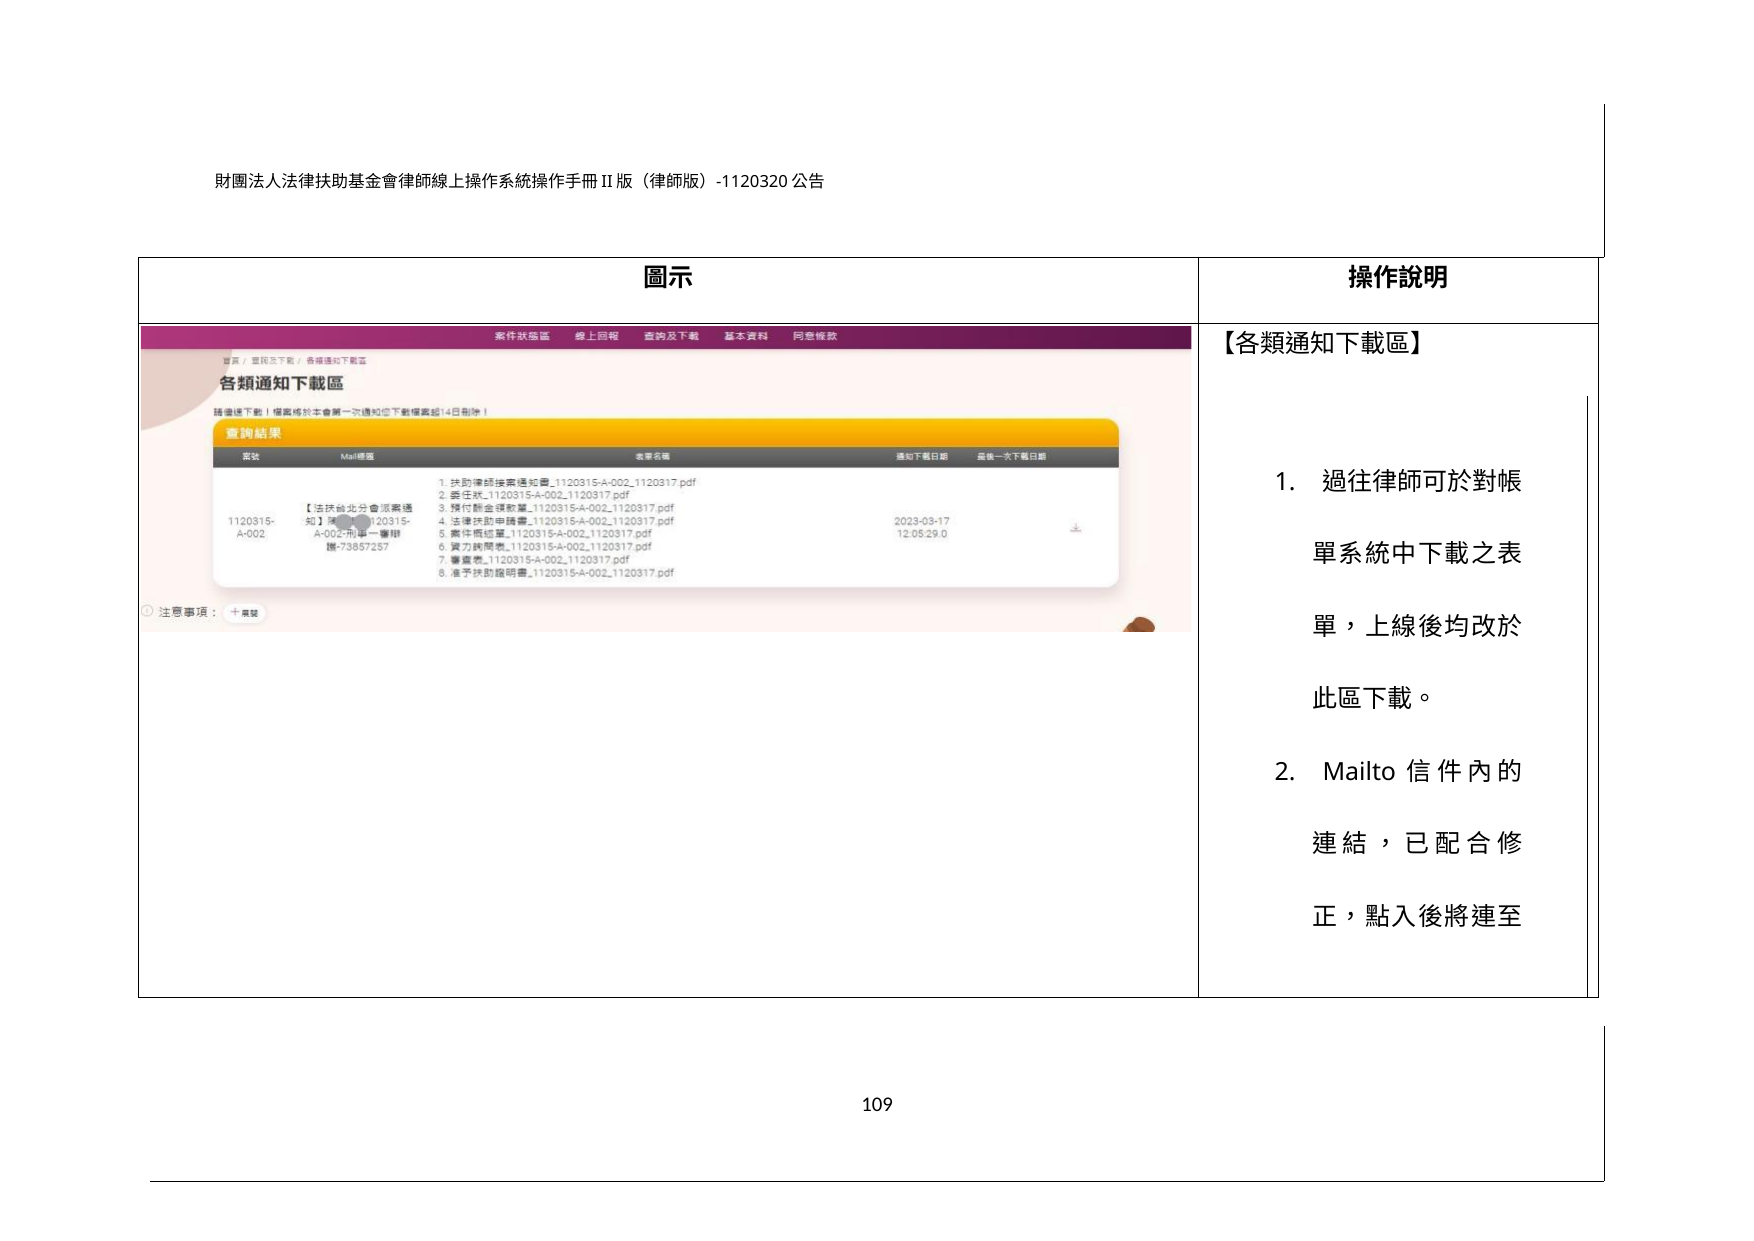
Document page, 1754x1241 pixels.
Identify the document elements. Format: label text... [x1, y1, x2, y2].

table_header 操作說明 [1199, 258, 1598, 323]
table_cell [139, 324, 1198, 997]
table_cell 【各類通知下載區】 過往律師可於對帳單系統中下載之表單，上線後均改於此區下載。 Mailto信件內的連結，已配合修正，點入後將連至 [1199, 324, 1598, 997]
table_header 圖示 [139, 258, 1198, 323]
